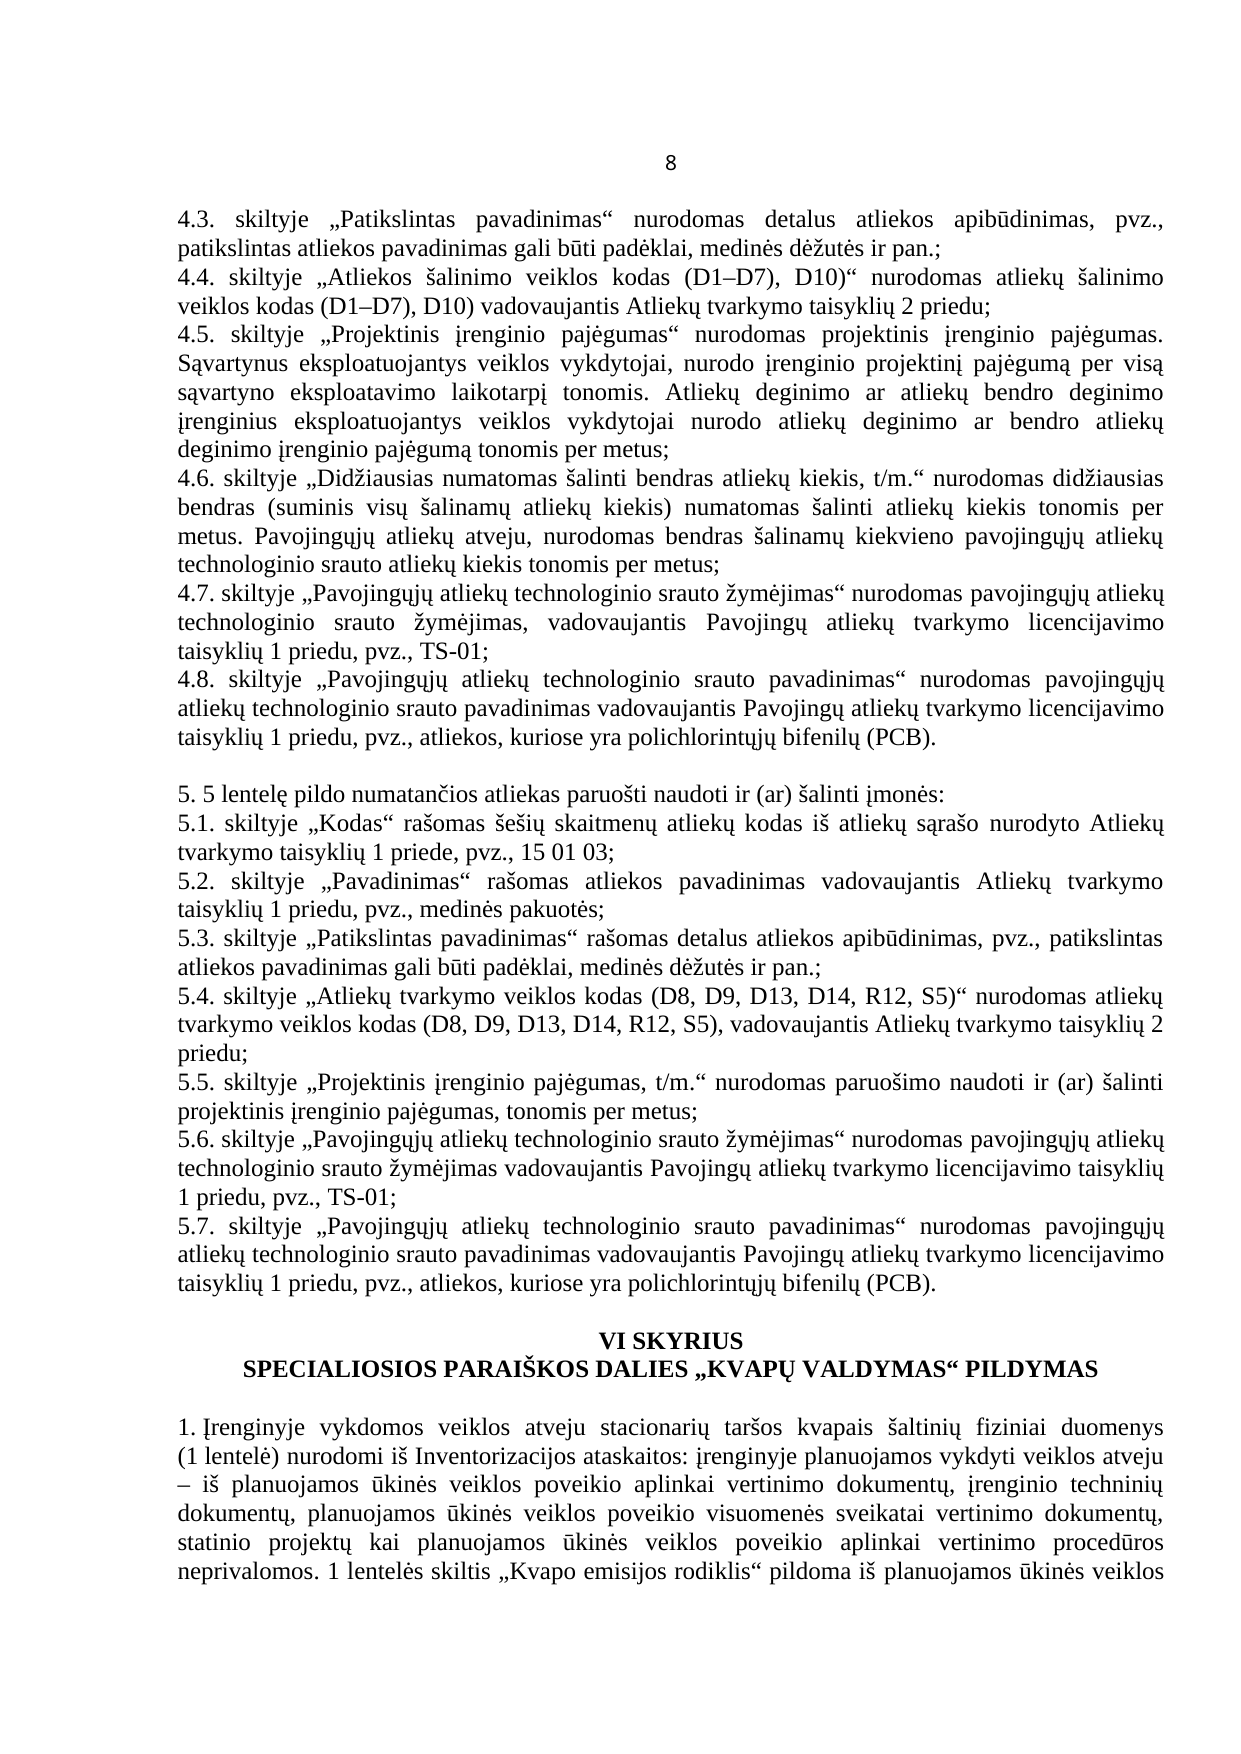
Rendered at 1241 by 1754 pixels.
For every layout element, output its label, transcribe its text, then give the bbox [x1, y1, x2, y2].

text VI SKYRIUS [177, 1326, 1164, 1354]
text 1. Įrenginyje vykdomos veiklos atveju stacionarių taršos kvapais šaltinių fiziniai duomenys (1 lentelė) nurodomi iš Inventorizacijos ataskaitos: įrenginyje planuojamos vykdyti veiklos atveju – iš planuojamos ūkinės veiklos poveikio aplinkai vertinimo dokumentų, įrenginio techninių dokumentų, planuojamos ūkinės veiklos poveikio visuomenės sveikatai vertinimo dokumentų, statinio projektų kai planuojamos ūkinės veiklos poveikio aplinkai vertinimo procedūros neprivalomos. 1 lentelės skiltis „Kvapo emisijos rodiklis“ pildoma iš planuojamos ūkinės veiklos [177, 1412, 1164, 1584]
text SPECIALIOSIOS PARAIŠKOS DALIES „KVAPŲ VALDYMAS“ PILDYMAS [177, 1354, 1164, 1383]
text 5.2. skiltyje „Pavadinimas“ rašomas atliekos pavadinimas vadovaujantis Atliekų tvarkymo taisyklių 1 priedu, pvz., medinės pakuotės; [177, 866, 1164, 923]
text 5.1. skiltyje „Kodas“ rašomas šešių skaitmenų atliekų kodas iš atliekų sąrašo nurodyto Atliekų tvarkymo taisyklių 1 priede, pvz., 15 01 03; [177, 808, 1164, 866]
text 4.6. skiltyje „Didžiausias numatomas šalinti bendras atliekų kiekis, t/m.“ nurodomas didžiausias bendras (suminis visų šalinamų atliekų kiekis) numatomas šalinti atliekų kiekis tonomis per metus. Pavojingųjų atliekų atveju, nurodomas bendras šalinamų kiekvieno pavojingųjų atliekų technologinio srauto atliekų kiekis tonomis per metus; [177, 463, 1164, 578]
text 5.3. skiltyje „Patikslintas pavadinimas“ rašomas detalus atliekos apibūdinimas, pvz., patikslintas atliekos pavadinimas gali būti padėklai, medinės dėžutės ir pan.; [177, 923, 1164, 981]
text 4.4. skiltyje „Atliekos šalinimo veiklos kodas (D1–D7), D10)“ nurodomas atliekų šalinimo veiklos kodas (D1–D7), D10) vadovaujantis Atliekų tvarkymo taisyklių 2 priedu; [177, 262, 1164, 319]
text 5.7. skiltyje „Pavojingųjų atliekų technologinio srauto pavadinimas“ nurodomas pavojingųjų atliekų technologinio srauto pavadinimas vadovaujantis Pavojingų atliekų tvarkymo licencijavimo taisyklių 1 priedu, pvz., atliekos, kuriose yra polichlorintųjų bifenilų (PCB). [177, 1211, 1164, 1297]
text 5.5. skiltyje „Projektinis įrenginio pajėgumas, t/m.“ nurodomas paruošimo naudoti ir (ar) šalinti projektinis įrenginio pajėgumas, tonomis per metus; [177, 1067, 1164, 1124]
text 4.5. skiltyje „Projektinis įrenginio pajėgumas“ nurodomas projektinis įrenginio pajėgumas. Sąvartynus eksploatuojantys veiklos vykdytojai, nurodo įrenginio projektinį pajėgumą per visą sąvartyno eksploatavimo laikotarpį tonomis. Atliekų deginimo ar atliekų bendro deginimo įrenginius eksploatuojantys veiklos vykdytojai nurodo atliekų deginimo ar bendro atliekų deginimo įrenginio pajėgumą tonomis per metus; [177, 319, 1164, 463]
text 5. 5 lentelę pildo numatančios atliekas paruošti naudoti ir (ar) šalinti įmonės: [177, 779, 1164, 808]
text 5.6. skiltyje „Pavojingųjų atliekų technologinio srauto žymėjimas“ nurodomas pavojingųjų atliekų technologinio srauto žymėjimas vadovaujantis Pavojingų atliekų tvarkymo licencijavimo taisyklių 1 priedu, pvz., TS-01; [177, 1124, 1164, 1211]
text 4.3. skiltyje „Patikslintas pavadinimas“ nurodomas detalus atliekos apibūdinimas, pvz., patikslintas atliekos pavadinimas gali būti padėklai, medinės dėžutės ir pan.; [177, 204, 1164, 262]
text 4.8. skiltyje „Pavojingųjų atliekų technologinio srauto pavadinimas“ nurodomas pavojingųjų atliekų technologinio srauto pavadinimas vadovaujantis Pavojingų atliekų tvarkymo licencijavimo taisyklių 1 priedu, pvz., atliekos, kuriose yra polichlorintųjų bifenilų (PCB). [177, 664, 1164, 751]
text 4.7. skiltyje „Pavojingųjų atliekų technologinio srauto žymėjimas“ nurodomas pavojingųjų atliekų technologinio srauto žymėjimas, vadovaujantis Pavojingų atliekų tvarkymo licencijavimo taisyklių 1 priedu, pvz., TS-01; [177, 578, 1164, 664]
text 5.4. skiltyje „Atliekų tvarkymo veiklos kodas (D8, D9, D13, D14, R12, S5)“ nurodomas atliekų tvarkymo veiklos kodas (D8, D9, D13, D14, R12, S5), vadovaujantis Atliekų tvarkymo taisyklių 2 priedu; [177, 981, 1164, 1067]
